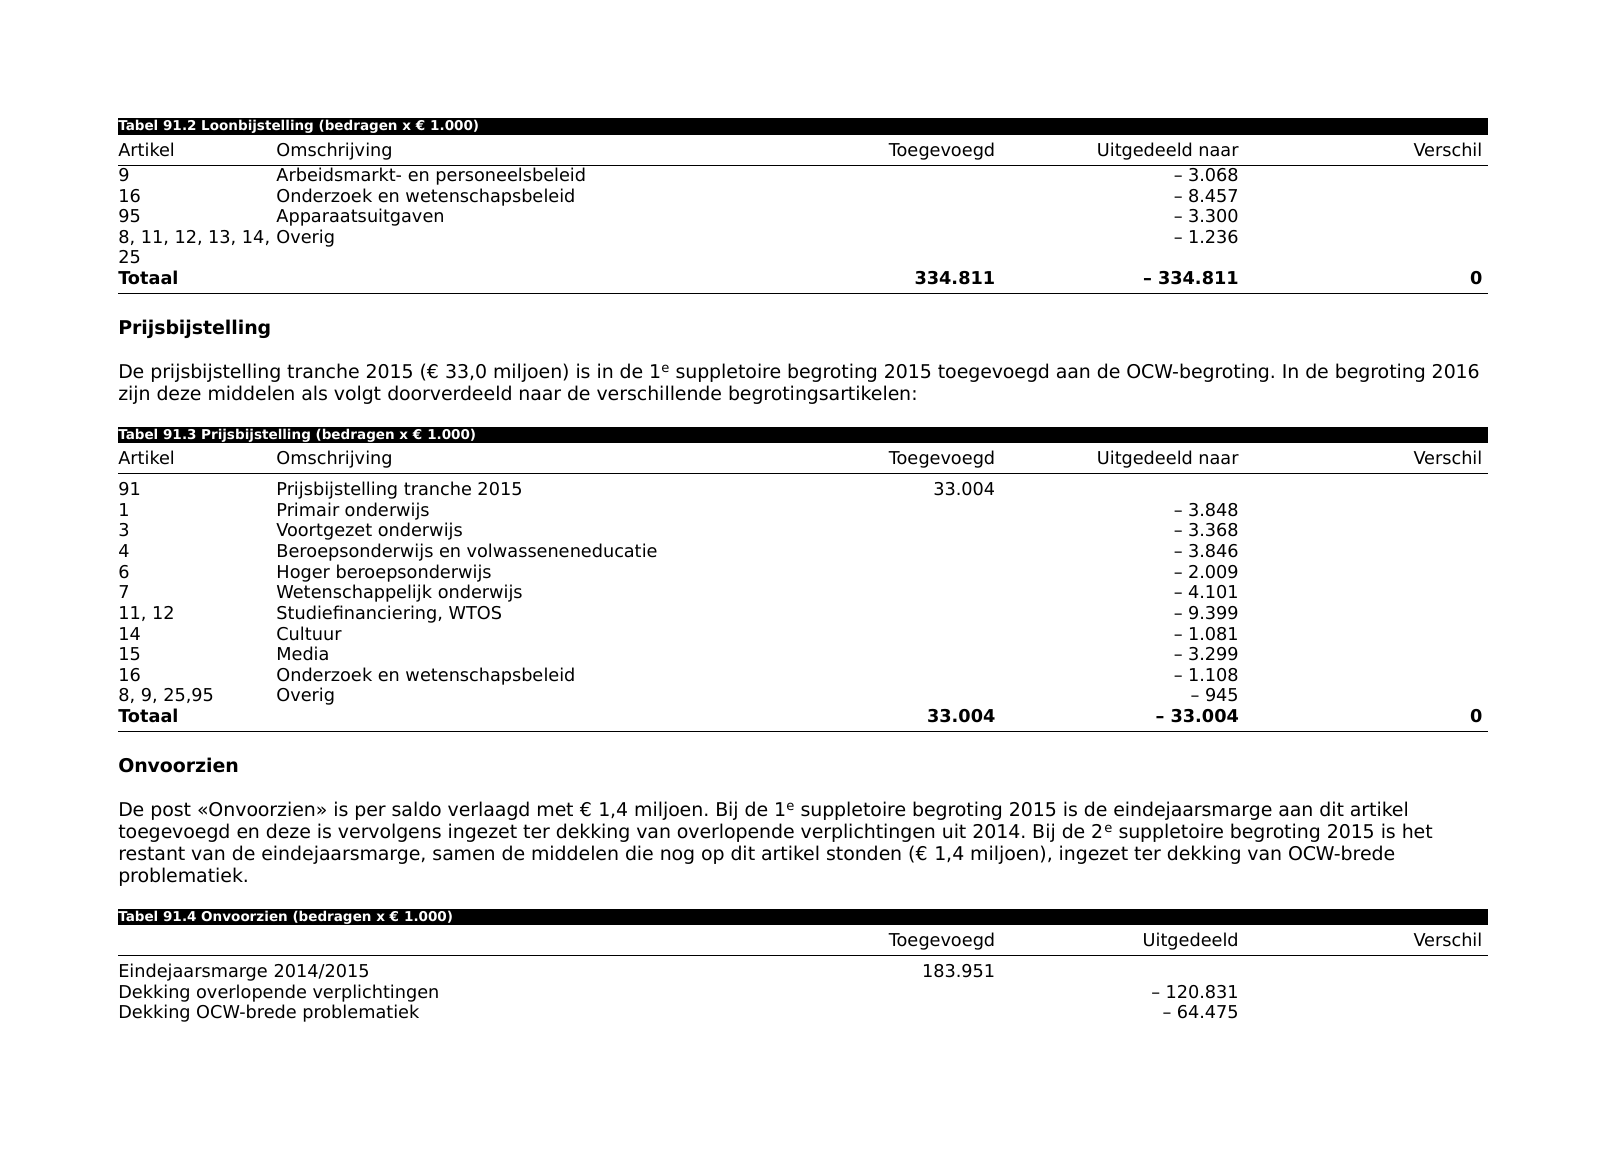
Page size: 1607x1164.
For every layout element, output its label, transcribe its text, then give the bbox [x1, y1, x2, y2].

table_cell [758, 624, 1001, 644]
table_cell 183.951 [758, 956, 1001, 982]
table_cell [1245, 227, 1488, 268]
table_cell [1245, 582, 1488, 603]
table_cell – 3.068 [1001, 166, 1244, 186]
table_cell – 4.101 [1001, 582, 1244, 603]
table_cell 1 [118, 500, 270, 520]
table_cell [1245, 520, 1488, 541]
table_cell 7 [118, 582, 270, 603]
table_cell Toegevoegd [758, 925, 1001, 955]
table_cell – 64.475 [1001, 1002, 1244, 1023]
table_cell – 2.009 [1001, 562, 1244, 582]
table_cell Voortgezet onderwijs [270, 520, 757, 541]
table_cell Verschil [1245, 925, 1488, 955]
table_cell Dekking OCW-brede problematiek [118, 1002, 757, 1023]
table_cell – 334.811 [1001, 268, 1244, 293]
table_cell – 3.368 [1001, 520, 1244, 541]
subtitle Onvoorzien [118, 754, 1488, 776]
subtitle Prijsbijstelling [118, 317, 1488, 338]
table_cell [1245, 206, 1488, 227]
table_cell [758, 520, 1001, 541]
table_cell Omschrijving [270, 443, 757, 473]
table_cell [758, 603, 1001, 623]
table_cell Onderzoek en wetenschapsbeleid [270, 186, 757, 206]
text De post «Onvoorzien» is per saldo verlaagd met € 1,4 miljoen. Bij de 1e suppletoire begroting 2015 is de eindejaarsmarge aan dit artikel toegevoegd en deze is vervolgens ingezet ter dekking van overlopende verplichtingen uit 2014. Bij de 2e suppletoire begroting 2015 is het restant van de eindejaarsmarge, samen de middelen die nog op dit artikel stonden (€ 1,4 miljoen), ingezet ter dekking van OCW-brede problematiek. [118, 799, 1488, 887]
table_cell Artikel [118, 443, 270, 473]
table_cell [1245, 603, 1488, 623]
table_cell Toegevoegd [758, 443, 1001, 473]
table_cell Verschil [1245, 443, 1488, 473]
table_cell – 3.300 [1001, 206, 1244, 227]
table_cell – 1.236 [1001, 227, 1244, 268]
table_cell [758, 665, 1001, 685]
table_cell 16 [118, 186, 270, 206]
table_cell Uitgedeeld naar [1001, 443, 1244, 473]
table_cell 33.004 [758, 706, 1001, 731]
table_cell Prijsbijstelling tranche 2015 [270, 474, 757, 500]
table_cell [1245, 474, 1488, 500]
table_cell 95 [118, 206, 270, 227]
table_cell 8, 11, 12, 13, 14, 25 [118, 227, 270, 268]
table_cell [758, 1002, 1001, 1023]
table_cell 11, 12 [118, 603, 270, 623]
table_cell Artikel [118, 135, 270, 165]
table_cell Wetenschappelijk onderwijs [270, 582, 757, 603]
table_cell Overig [270, 685, 757, 706]
table_cell [1245, 562, 1488, 582]
table_cell [758, 500, 1001, 520]
table_cell [758, 206, 1001, 227]
table_cell 0 [1245, 268, 1488, 293]
table_cell Beroepsonderwijs en volwasseneneducatie [270, 541, 757, 562]
table_cell 14 [118, 624, 270, 644]
table_cell Primair onderwijs [270, 500, 757, 520]
table_cell [1245, 644, 1488, 665]
table_cell [1245, 500, 1488, 520]
table_cell Onderzoek en wetenschapsbeleid [270, 665, 757, 685]
table_cell [1245, 665, 1488, 685]
table_cell [1245, 956, 1488, 982]
table_cell [1001, 956, 1244, 982]
table_cell [758, 685, 1001, 706]
table_cell – 3.848 [1001, 500, 1244, 520]
table_cell [1245, 624, 1488, 644]
table_cell – 120.831 [1001, 982, 1244, 1002]
table_cell [758, 186, 1001, 206]
table_cell [758, 562, 1001, 582]
table_cell 334.811 [758, 268, 1001, 293]
table_cell 3 [118, 520, 270, 541]
table_header Tabel 91.4 Onvoorzien (bedragen x € 1.000) [118, 909, 1488, 924]
table_cell – 3.846 [1001, 541, 1244, 562]
table_cell Arbeidsmarkt- en personeelsbeleid [270, 166, 757, 186]
text De prijsbijstelling tranche 2015 (€ 33,0 miljoen) is in de 1e suppletoire begroting 2015 toegevoegd aan de OCW-begroting. In de begroting 2016 zijn deze middelen als volgt doorverdeeld naar de verschillende begrotingsartikelen: [118, 361, 1488, 405]
table_cell – 8.457 [1001, 186, 1244, 206]
table_cell [758, 644, 1001, 665]
table_cell 6 [118, 562, 270, 582]
table_cell Totaal [118, 706, 757, 731]
table_cell 91 [118, 474, 270, 500]
table_cell Eindejaarsmarge 2014/2015 [118, 956, 757, 982]
table_cell Uitgedeeld [1001, 925, 1244, 955]
table_header Tabel 91.3 Prijsbijstelling (bedragen x € 1.000) [118, 427, 1488, 442]
table_cell [758, 541, 1001, 562]
table_cell 15 [118, 644, 270, 665]
table_cell [758, 166, 1001, 186]
table_cell Dekking overlopende verplichtingen [118, 982, 757, 1002]
table_cell 33.004 [758, 474, 1001, 500]
table_cell 16 [118, 665, 270, 685]
table_cell [1245, 166, 1488, 186]
table_cell Apparaatsuitgaven [270, 206, 757, 227]
table_cell [1245, 1002, 1488, 1023]
table_cell Uitgedeeld naar [1001, 135, 1244, 165]
table_cell – 1.108 [1001, 665, 1244, 685]
table_cell [1001, 474, 1244, 500]
table_cell – 9.399 [1001, 603, 1244, 623]
table_cell [758, 227, 1001, 268]
table_cell Cultuur [270, 624, 757, 644]
table_cell [758, 982, 1001, 1002]
table_cell – 945 [1001, 685, 1244, 706]
table_cell [1245, 982, 1488, 1002]
table_cell 8, 9, 25,95 [118, 685, 270, 706]
table_cell Toegevoegd [758, 135, 1001, 165]
table_cell 9 [118, 166, 270, 186]
table_cell [758, 582, 1001, 603]
table_cell Hoger beroepsonderwijs [270, 562, 757, 582]
table_cell Omschrijving [270, 135, 757, 165]
table_cell Overig [270, 227, 757, 268]
table_cell Verschil [1245, 135, 1488, 165]
table_cell – 1.081 [1001, 624, 1244, 644]
table_cell Totaal [118, 268, 757, 293]
table_cell [1245, 541, 1488, 562]
table_cell – 3.299 [1001, 644, 1244, 665]
table_cell [1245, 685, 1488, 706]
table_cell [118, 925, 757, 955]
table_cell Studiefinanciering, WTOS [270, 603, 757, 623]
table_cell – 33.004 [1001, 706, 1244, 731]
table_header Tabel 91.2 Loonbijstelling (bedragen x € 1.000) [118, 118, 1488, 134]
table_cell [1245, 186, 1488, 206]
table_cell Media [270, 644, 757, 665]
table_cell 0 [1245, 706, 1488, 731]
table_cell 4 [118, 541, 270, 562]
